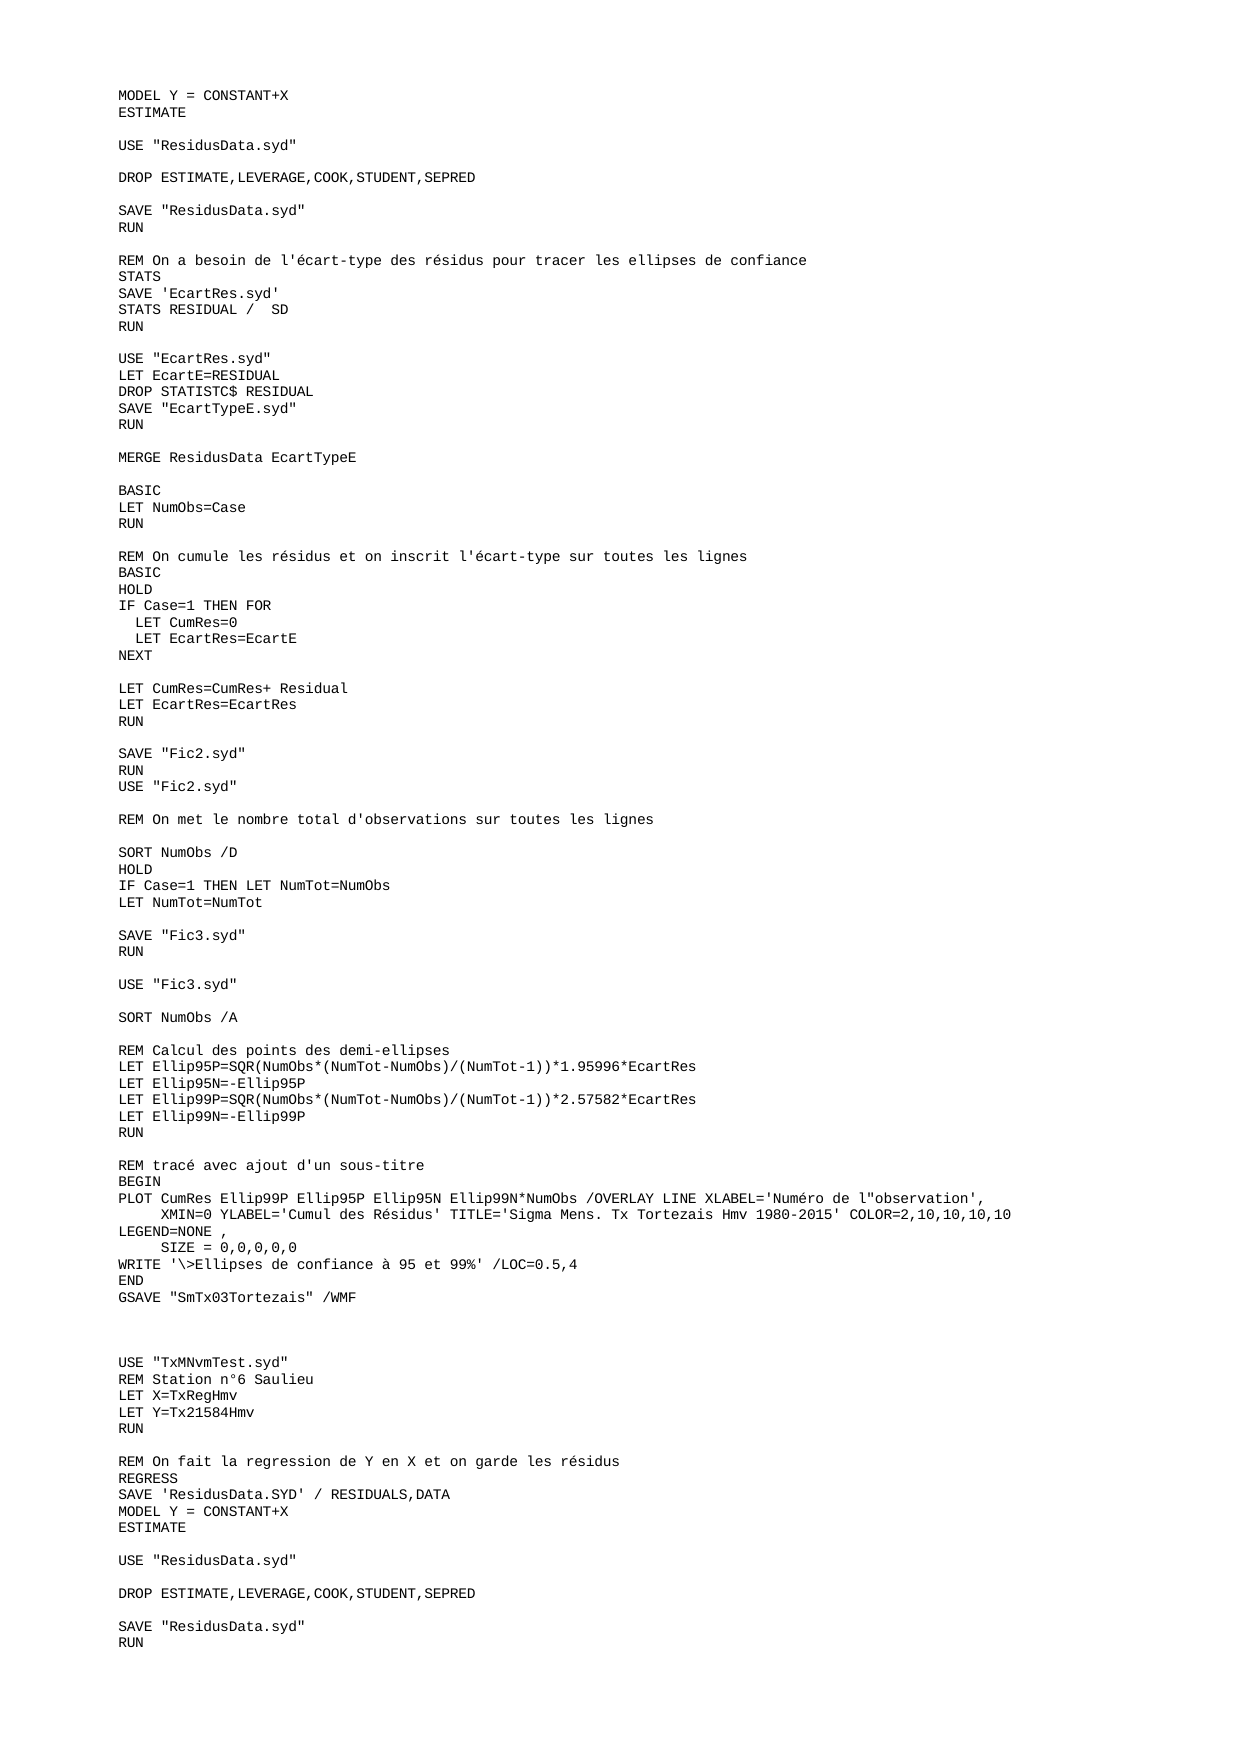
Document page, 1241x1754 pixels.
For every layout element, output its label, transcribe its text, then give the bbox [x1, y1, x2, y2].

text LET CumRes=CumRes+ Residual [118, 681, 1122, 697]
text SAVE "ResidusData.syd" [118, 204, 1122, 220]
text USE "EcartRes.syd" [118, 352, 1122, 368]
text BEGIN [118, 1175, 1122, 1191]
text LET CumRes=0 [118, 615, 1122, 632]
text BASIC [118, 566, 1122, 582]
text RUN [118, 319, 1122, 335]
text SAVE "EcartTypeE.syd" [118, 401, 1122, 418]
text NEXT [118, 648, 1122, 664]
text SAVE 'ResidusData.SYD' / RESIDUALS,DATA [118, 1487, 1122, 1504]
text RUN [118, 1636, 1122, 1652]
text SAVE "Fic3.syd" [118, 928, 1122, 944]
text LET Y=Tx21584Hmv [118, 1405, 1122, 1422]
text IF Case=1 THEN FOR [118, 599, 1122, 615]
text DROP ESTIMATE,LEVERAGE,COOK,STUDENT,SEPRED [118, 171, 1122, 187]
text ESTIMATE [118, 105, 1122, 121]
text REM tracé avec ajout d'un sous-titre [118, 1158, 1122, 1175]
text DROP STATISTC$ RESIDUAL [118, 385, 1122, 401]
text USE "Fic2.syd" [118, 780, 1122, 796]
text RUN [118, 220, 1122, 237]
text END [118, 1273, 1122, 1290]
text RUN [118, 714, 1122, 730]
text GSAVE "SmTx03Tortezais" /WMF [118, 1290, 1122, 1306]
text USE "Fic3.syd" [118, 977, 1122, 994]
text LET EcartE=RESIDUAL [118, 368, 1122, 385]
text SIZE = 0,0,0,0,0 [118, 1241, 1122, 1257]
text ESTIMATE [118, 1520, 1122, 1537]
text BASIC [118, 483, 1122, 500]
text XMIN=0 YLABEL='Cumul des Résidus' TITLE='Sigma Mens. Tx Tortezais Hmv 1980-2015' COLOR=2,10,10,10,10 LEGEND=NONE , [118, 1208, 1122, 1241]
text LET EcartRes=EcartE [118, 632, 1122, 648]
text HOLD [118, 862, 1122, 878]
text LET X=TxRegHmv [118, 1389, 1122, 1405]
text IF Case=1 THEN LET NumTot=NumObs [118, 878, 1122, 895]
text DROP ESTIMATE,LEVERAGE,COOK,STUDENT,SEPRED [118, 1586, 1122, 1603]
text USE "ResidusData.syd" [118, 138, 1122, 154]
text REM On cumule les résidus et on inscrit l'écart-type sur toutes les lignes [118, 549, 1122, 566]
text REM On fait la regression de Y en X et on garde les résidus [118, 1454, 1122, 1471]
text RUN [118, 1125, 1122, 1142]
text LET NumObs=Case [118, 500, 1122, 516]
text RUN [118, 763, 1122, 780]
text STATS [118, 269, 1122, 286]
text MODEL Y = CONSTANT+X [118, 88, 1122, 105]
text USE "TxMNvmTest.syd" [118, 1356, 1122, 1372]
text WRITE '\>Ellipses de confiance à 95 et 99%' /LOC=0.5,4 [118, 1257, 1122, 1273]
text MERGE ResidusData EcartTypeE [118, 451, 1122, 467]
text LET Ellip95P=SQR(NumObs*(NumTot-NumObs)/(NumTot-1))*1.95996*EcartRes [118, 1059, 1122, 1076]
text HOLD [118, 582, 1122, 599]
text RUN [118, 1422, 1122, 1438]
text LET EcartRes=EcartRes [118, 697, 1122, 714]
text STATS RESIDUAL / SD [118, 302, 1122, 319]
text REGRESS [118, 1471, 1122, 1487]
text RUN [118, 516, 1122, 533]
text MODEL Y = CONSTANT+X [118, 1504, 1122, 1520]
text REM Station n°6 Saulieu [118, 1372, 1122, 1389]
text SORT NumObs /A [118, 1010, 1122, 1027]
text SAVE "ResidusData.syd" [118, 1619, 1122, 1636]
text LET Ellip99P=SQR(NumObs*(NumTot-NumObs)/(NumTot-1))*2.57582*EcartRes [118, 1092, 1122, 1109]
text RUN [118, 418, 1122, 434]
text REM On met le nombre total d'observations sur toutes les lignes [118, 813, 1122, 829]
text RUN [118, 944, 1122, 961]
text REM Calcul des points des demi-ellipses [118, 1043, 1122, 1059]
text USE "ResidusData.syd" [118, 1553, 1122, 1570]
text LET Ellip95N=-Ellip95P [118, 1076, 1122, 1092]
text SORT NumObs /D [118, 846, 1122, 862]
text LET NumTot=NumTot [118, 895, 1122, 911]
text SAVE "Fic2.syd" [118, 747, 1122, 763]
text SAVE 'EcartRes.syd' [118, 286, 1122, 302]
text LET Ellip99N=-Ellip99P [118, 1109, 1122, 1125]
text REM On a besoin de l'écart-type des résidus pour tracer les ellipses de confiance [118, 253, 1122, 269]
text PLOT CumRes Ellip99P Ellip95P Ellip95N Ellip99N*NumObs /OVERLAY LINE XLABEL='Numéro de l"observation', [118, 1191, 1122, 1208]
